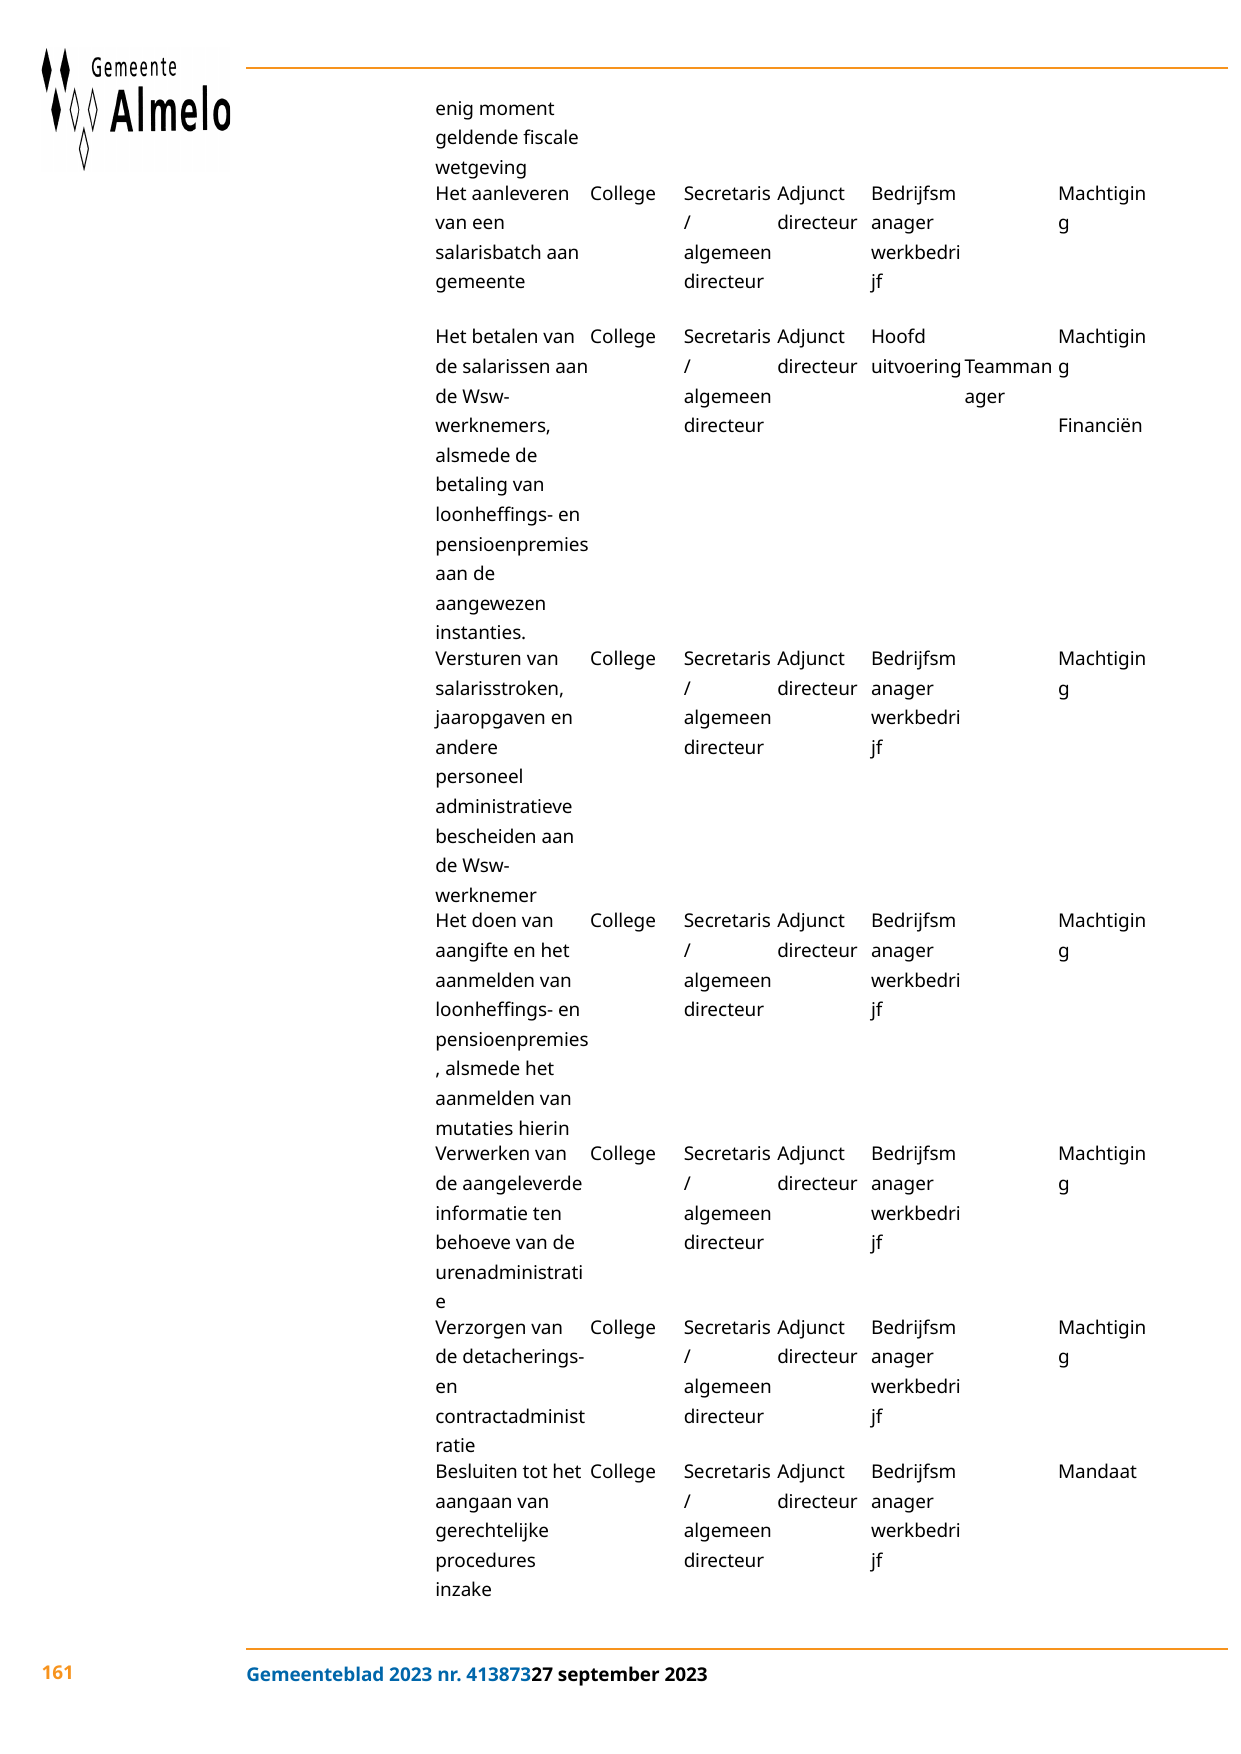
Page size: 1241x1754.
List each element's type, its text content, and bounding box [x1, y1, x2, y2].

table_cell Secretaris/ algemeen directeur [684, 1141, 777, 1314]
table_cell Verwerken van de aangeleverde informatie ten behoeve van de urenadministratie [435, 1141, 590, 1314]
table_cell [248, 1141, 342, 1314]
table_cell [964, 1141, 1058, 1314]
picture [41, 47, 231, 172]
table_cell Secretaris/ algemeen directeur [684, 645, 777, 908]
table_cell [248, 324, 342, 645]
table_cell [964, 180, 1058, 324]
table_cell Secretaris/ algemeen directeur [684, 908, 777, 1141]
table_cell [871, 95, 964, 180]
table_cell Het doen van aangifte en het aanmelden van loonheffings- en pensioenpremies, alsmede het aanmelden van mutaties hierin [435, 908, 590, 1141]
table_cell Adjunct directeur [777, 1458, 871, 1602]
table_cell Machtiging [1058, 645, 1152, 908]
table_cell [964, 1458, 1058, 1602]
table_cell Bedrijfsmanager werkbedrijf [871, 180, 964, 324]
table_cell enig moment geldende fiscale wetgeving [435, 95, 590, 180]
table_cell [964, 908, 1058, 1141]
table_cell Machtiging [1058, 1141, 1152, 1314]
table_cell Besluiten tot het aangaan van gerechtelijke procedures inzake [435, 1458, 590, 1602]
table_cell Bedrijfsmanager werkbedrijf [871, 908, 964, 1141]
table_cell Secretaris/ algemeen directeur [684, 1314, 777, 1458]
table_cell Bedrijfsmanager werkbedrijf [871, 1458, 964, 1602]
table_cell [684, 95, 777, 180]
table_cell Versturen van salarisstroken, jaaropgaven en andere personeel administratieve bescheiden aan de Wsw-werknemer [435, 645, 590, 908]
table_cell Machtiging [1058, 1314, 1152, 1458]
table_cell Machtiging [1058, 180, 1152, 324]
table_cell [964, 95, 1058, 180]
table_cell Secretaris/ algemeen directeur [684, 324, 777, 645]
table_cell Adjunct directeur [777, 645, 871, 908]
table_cell College [590, 1458, 683, 1602]
table_cell Bedrijfsmanager werkbedrijf [871, 1314, 964, 1458]
table_cell [777, 95, 871, 180]
table_cell [248, 908, 342, 1141]
table_cell [248, 1458, 342, 1602]
table_cell Adjunct directeur [777, 180, 871, 324]
table_cell [342, 645, 435, 908]
table_cell College [590, 324, 683, 645]
table_cell [342, 324, 435, 645]
table_cell Adjunct directeur [777, 324, 871, 645]
table_cell [1058, 95, 1152, 180]
table_cell Het aanleveren van een salarisbatch aan gemeente [435, 180, 590, 324]
table_cell Adjunct directeur [777, 1141, 871, 1314]
table_cell Teammanager [964, 324, 1058, 645]
table_cell [964, 1314, 1058, 1458]
table_cell [342, 1314, 435, 1458]
table_cell Adjunct directeur [777, 1314, 871, 1458]
table_cell [342, 908, 435, 1141]
table_cell Bedrijfsmanager werkbedrijf [871, 645, 964, 908]
table_cell [342, 1458, 435, 1602]
table_cell [248, 180, 342, 324]
table_cell Het betalen van de salarissen aan de Wsw-werknemers, alsmede de betaling van loonheffings- en pensioenpremies aan de aangewezen instanties. [435, 324, 590, 645]
table_cell [964, 645, 1058, 908]
table_cell College [590, 180, 683, 324]
table_cell College [590, 1314, 683, 1458]
table_cell Bedrijfsmanager werkbedrijf [871, 1141, 964, 1314]
table_cell Verzorgen van de detacherings- en contractadministratie [435, 1314, 590, 1458]
table_cell Machtiging [1058, 908, 1152, 1141]
table_cell College [590, 908, 683, 1141]
table_cell Mandaat [1058, 1458, 1152, 1602]
table_cell [248, 95, 342, 180]
table_cell Machtiging Financiën [1058, 324, 1152, 645]
table_cell [342, 1141, 435, 1314]
table_cell Adjunct directeur [777, 908, 871, 1141]
table_cell College [590, 1141, 683, 1314]
table_cell [342, 95, 435, 180]
table_cell [248, 1314, 342, 1458]
table_cell [342, 180, 435, 324]
table_cell College [590, 645, 683, 908]
table_cell [248, 645, 342, 908]
table_cell Secretaris/ algemeen directeur [684, 1458, 777, 1602]
table_cell [590, 95, 683, 180]
table_cell Hoofd uitvoering [871, 324, 964, 645]
table_cell Secretaris/ algemeen directeur [684, 180, 777, 324]
